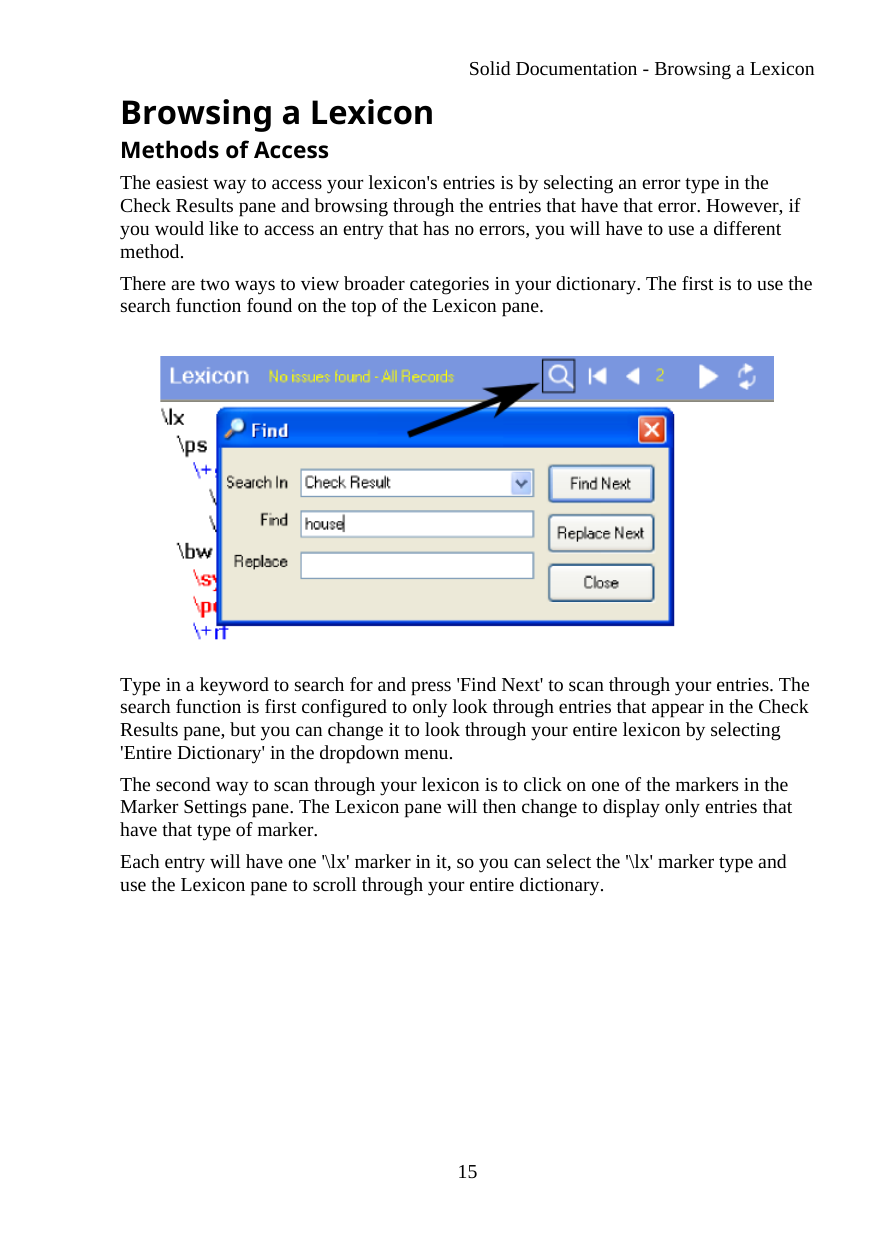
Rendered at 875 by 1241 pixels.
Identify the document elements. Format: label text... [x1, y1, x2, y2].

text The easiest way to access your lexicon's entries is by selecting an error type in the Check Results pane and browsing through the entries that have that error. However, if you would like to access an entry that has no errors, you will have to use a different method. [120, 171, 814, 262]
text Type in a keyword to search for and press 'Find Next' to scan through your entries. The search function is first configured to only look through entries that appear in the Check Results pane, but you can change it to look through your entire lexicon by selecting 'Entire Dictionary' in the dropdown menu. [120, 326, 814, 764]
subtitle Methods of Access [120, 134, 814, 165]
text There are two ways to view broader categories in your dictionary. The first is to use the search function found on the top of the Lexicon pane. [120, 271, 814, 317]
picture [160, 356, 774, 643]
subtitle Browsing a Lexicon [120, 90, 814, 134]
text The second way to scan through your lexicon is to click on one of the markers in the Marker Settings pane. The Lexicon pane will then change to display only entries that have that type of marker. [120, 773, 814, 841]
text Each entry will have one '\lx' marker in it, so you can select the '\lx' marker type and use the Lexicon pane to scroll through your entire dictionary. [120, 850, 814, 896]
